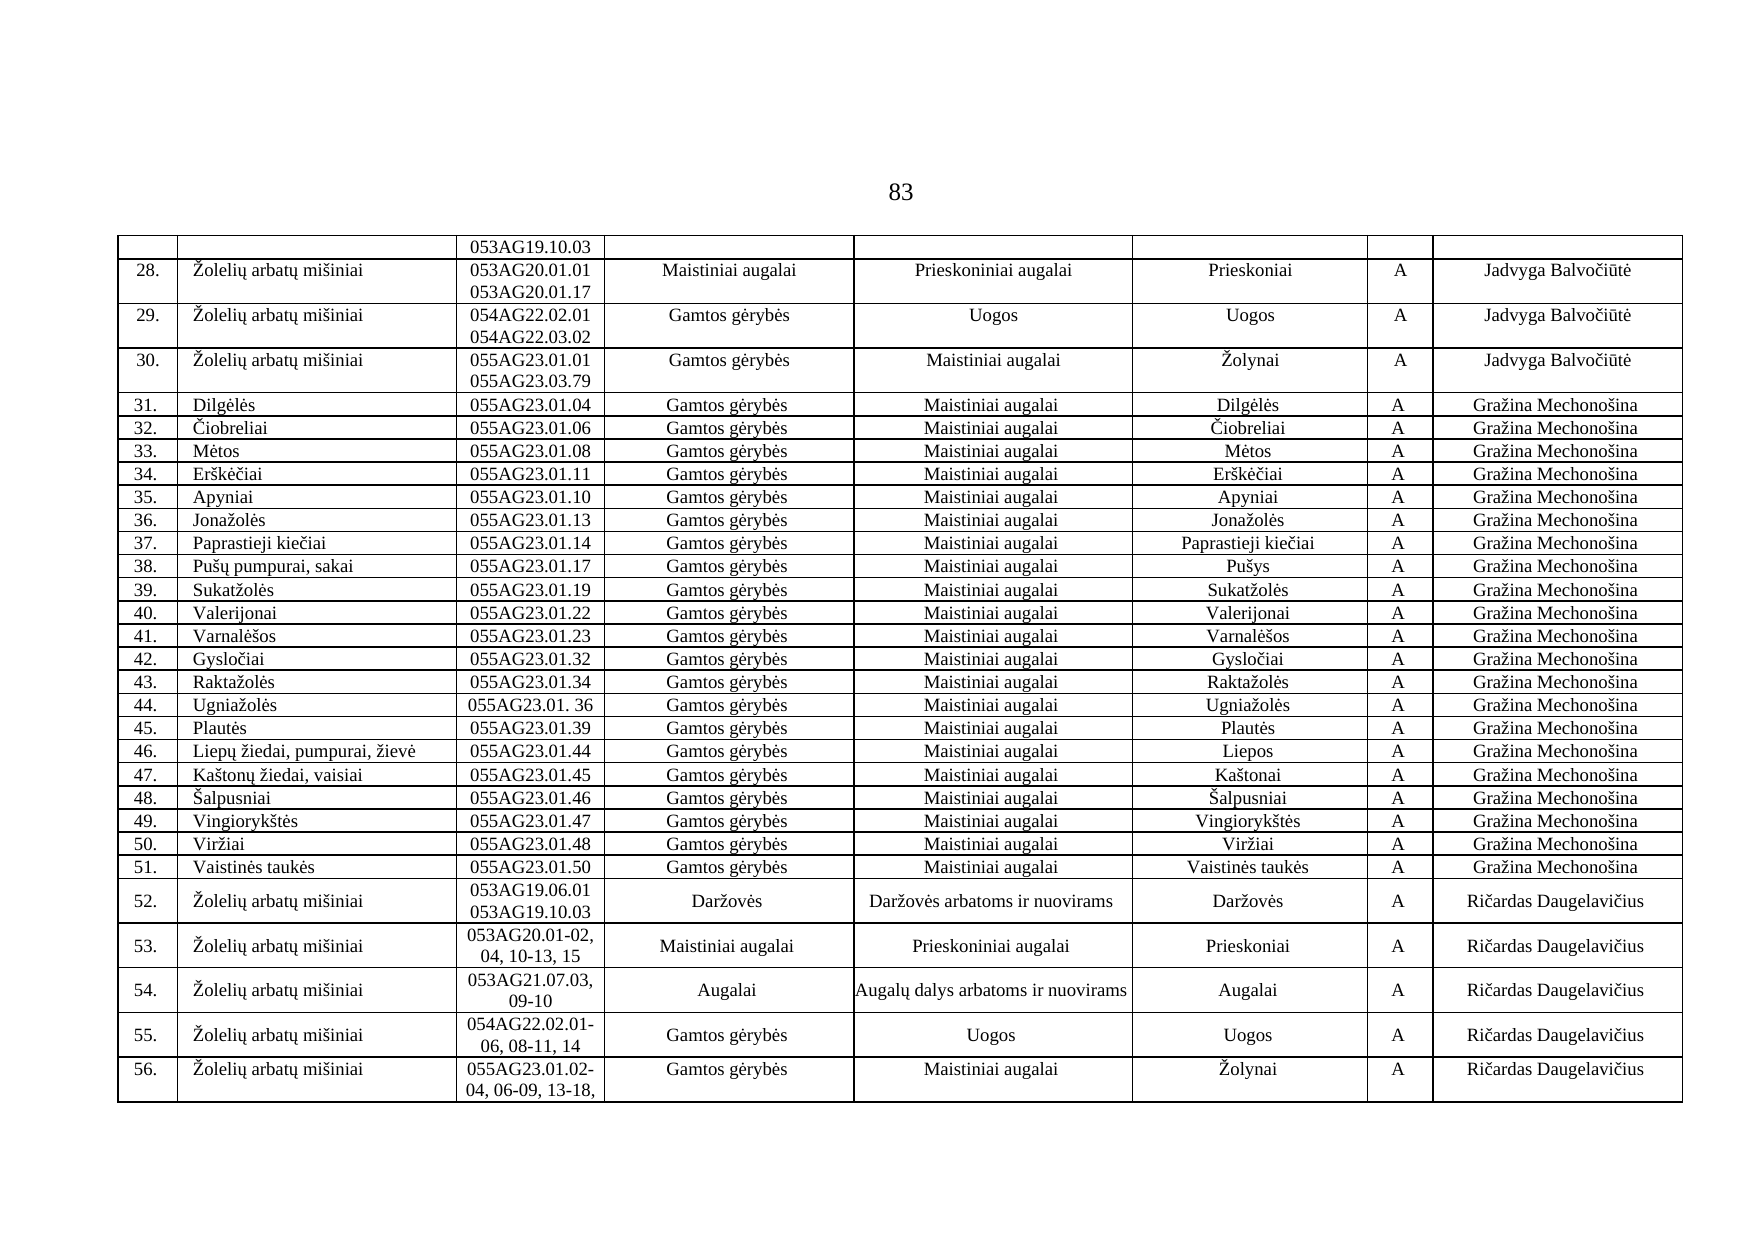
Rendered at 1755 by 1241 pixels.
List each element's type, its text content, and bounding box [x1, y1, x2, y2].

table_cell 34. [119, 463, 177, 484]
table_cell [1434, 236, 1682, 258]
table_cell 28. [119, 260, 177, 302]
table_cell 36. [119, 509, 177, 531]
table_cell Jonažolės [1133, 509, 1367, 531]
table_cell Gamtos gėrybės [605, 694, 853, 716]
table_cell Paprastieji kiečiai [1133, 532, 1367, 554]
table_cell 37. [119, 532, 177, 554]
table_cell Maistiniai augalai [855, 349, 1132, 392]
table_cell Čiobreliai [1133, 417, 1367, 438]
table_cell Čiobreliai [178, 417, 456, 438]
table_cell A [1368, 694, 1432, 716]
table_cell A [1368, 1058, 1432, 1101]
table_cell 31. [119, 393, 177, 415]
table_cell Žolelių arbatų mišiniai [178, 879, 456, 922]
table_cell 054AG22.02.01 054AG22.03.02 [457, 304, 604, 347]
table_cell Gražina Mechonošina [1434, 740, 1682, 762]
table_cell A [1368, 787, 1432, 808]
table_cell Gražina Mechonošina [1434, 787, 1682, 808]
table_cell Plautės [1133, 717, 1367, 739]
table_cell A [1368, 671, 1432, 692]
table_cell Uogos [855, 1013, 1132, 1056]
table_cell Gamtos gėrybės [605, 532, 853, 554]
table_cell Žolelių arbatų mišiniai [178, 968, 456, 1012]
table_cell Žolelių arbatų mišiniai [178, 1013, 456, 1056]
table_cell 53. [119, 924, 177, 967]
table_cell Mėtos [1133, 440, 1367, 461]
table_cell Erškėčiai [1133, 463, 1367, 484]
table_cell Maistiniai augalai [855, 717, 1132, 739]
table_cell Maistiniai augalai [855, 648, 1132, 669]
table_cell 43. [119, 671, 177, 692]
table_cell 055AG23.01.47 [457, 810, 604, 831]
table_cell Ričardas Daugelavičius [1434, 1013, 1682, 1056]
table_cell Žolynai [1133, 349, 1367, 392]
table_cell 053AG19.10.03 [457, 236, 604, 258]
table_cell Gražina Mechonošina [1434, 625, 1682, 646]
table_cell A [1368, 879, 1432, 922]
table_cell 055AG23.01.32 [457, 648, 604, 669]
table_cell Apyniai [178, 486, 456, 507]
table_cell Sukatžolės [1133, 578, 1367, 600]
table_cell Maistiniai augalai [855, 694, 1132, 716]
table_cell [119, 236, 177, 258]
table_cell Gamtos gėrybės [605, 648, 853, 669]
table_cell Ugniažolės [178, 694, 456, 716]
table_cell Maistiniai augalai [855, 1058, 1132, 1101]
table_cell A [1368, 924, 1432, 967]
table_cell Sukatžolės [178, 578, 456, 600]
table_cell Gamtos gėrybės [605, 555, 853, 577]
table_cell Jonažolės [178, 509, 456, 531]
table_cell Dilgėlės [178, 393, 456, 415]
table_cell 50. [119, 833, 177, 854]
table_cell Prieskoniniai augalai [855, 924, 1132, 967]
table_cell 055AG23.01.14 [457, 532, 604, 554]
table_cell Maistiniai augalai [855, 440, 1132, 461]
table_cell Ričardas Daugelavičius [1434, 1058, 1682, 1101]
table_cell Žolynai [1133, 1058, 1367, 1101]
table_cell Prieskoniniai augalai [855, 260, 1132, 302]
table_cell Maistiniai augalai [855, 833, 1132, 854]
table_cell Kaštonų žiedai, vaisiai [178, 763, 456, 785]
table_cell Apyniai [1133, 486, 1367, 507]
table_cell Maistiniai augalai [855, 763, 1132, 785]
table_cell A [1368, 486, 1432, 507]
table_cell Varnalėšos [1133, 625, 1367, 646]
table_cell Maistiniai augalai [855, 417, 1132, 438]
table_cell A [1368, 417, 1432, 438]
table_cell Gražina Mechonošina [1434, 509, 1682, 531]
table_cell Daržovės [605, 879, 853, 922]
table_cell A [1368, 509, 1432, 531]
table_cell Valerijonai [178, 602, 456, 623]
table_cell Viržiai [1133, 833, 1367, 854]
table_cell Gražina Mechonošina [1434, 555, 1682, 577]
table_cell 055AG23.01.19 [457, 578, 604, 600]
table_cell Daržovės [1133, 879, 1367, 922]
table_cell Šalpusniai [1133, 787, 1367, 808]
table_cell Maistiniai augalai [855, 602, 1132, 623]
table_cell 48. [119, 787, 177, 808]
table_cell Gamtos gėrybės [605, 1058, 853, 1101]
table_cell 055AG23.01.46 [457, 787, 604, 808]
table_cell Maistiniai augalai [855, 625, 1132, 646]
table_cell Maistiniai augalai [855, 856, 1132, 877]
table_cell 055AG23.01.23 [457, 625, 604, 646]
table_cell Ričardas Daugelavičius [1434, 968, 1682, 1012]
table_cell Varnalėšos [178, 625, 456, 646]
table_cell 055AG23.01.39 [457, 717, 604, 739]
table_cell Erškėčiai [178, 463, 456, 484]
table_cell Jadvyga Balvočiūtė [1434, 304, 1682, 347]
table_cell Gamtos gėrybės [605, 417, 853, 438]
table_cell Augalų dalys arbatoms ir nuovirams [855, 968, 1132, 1012]
table_cell 055AG23.01.08 [457, 440, 604, 461]
table_cell Šalpusniai [178, 787, 456, 808]
table_cell Maistiniai augalai [605, 924, 853, 967]
table_cell Maistiniai augalai [855, 555, 1132, 577]
table_cell Gražina Mechonošina [1434, 694, 1682, 716]
table_cell Pušys [1133, 555, 1367, 577]
table_cell Gamtos gėrybės [605, 304, 853, 347]
table_cell 055AG23.01.44 [457, 740, 604, 762]
table_cell Žolelių arbatų mišiniai [178, 924, 456, 967]
table_cell A [1368, 304, 1432, 347]
table_cell A [1368, 833, 1432, 854]
table_cell A [1368, 440, 1432, 461]
table_cell [178, 236, 456, 258]
table_cell Gamtos gėrybės [605, 625, 853, 646]
table_cell Valerijonai [1133, 602, 1367, 623]
table_cell Maistiniai augalai [855, 787, 1132, 808]
table_cell Viržiai [178, 833, 456, 854]
table_cell Gamtos gėrybės [605, 349, 853, 392]
table_cell Plautės [178, 717, 456, 739]
table_cell Gysločiai [178, 648, 456, 669]
table_cell Gamtos gėrybės [605, 463, 853, 484]
table_cell Vaistinės taukės [178, 856, 456, 877]
table_cell 44. [119, 694, 177, 716]
table_cell Gysločiai [1133, 648, 1367, 669]
table_cell 29. [119, 304, 177, 347]
table_cell Pušų pumpurai, sakai [178, 555, 456, 577]
table_cell Uogos [1133, 304, 1367, 347]
table_cell Gamtos gėrybės [605, 578, 853, 600]
table_cell 055AG23.01.34 [457, 671, 604, 692]
table_cell Gamtos gėrybės [605, 717, 853, 739]
table_cell 055AG23.01.02-04, 06-09, 13-18, [457, 1058, 604, 1101]
table_cell Maistiniai augalai [855, 393, 1132, 415]
table_cell Gamtos gėrybės [605, 440, 853, 461]
table_cell Gražina Mechonošina [1434, 671, 1682, 692]
table_cell Gamtos gėrybės [605, 833, 853, 854]
table_cell A [1368, 602, 1432, 623]
table_cell [1368, 236, 1432, 258]
table_cell 055AG23.01.45 [457, 763, 604, 785]
table_cell Gražina Mechonošina [1434, 602, 1682, 623]
table_cell 055AG23.01.04 [457, 393, 604, 415]
table_cell 054AG22.02.01-06, 08-11, 14 [457, 1013, 604, 1056]
table_cell Gražina Mechonošina [1434, 717, 1682, 739]
table_cell 32. [119, 417, 177, 438]
table_cell A [1368, 260, 1432, 302]
table_cell Raktažolės [1133, 671, 1367, 692]
table_cell Ričardas Daugelavičius [1434, 924, 1682, 967]
table_cell 053AG20.01-02, 04, 10-13, 15 [457, 924, 604, 967]
table_cell Gamtos gėrybės [605, 810, 853, 831]
table_cell Liepų žiedai, pumpurai, žievė [178, 740, 456, 762]
table_cell Augalai [1133, 968, 1367, 1012]
table_cell A [1368, 463, 1432, 484]
table_cell Gamtos gėrybės [605, 740, 853, 762]
table_cell Gražina Mechonošina [1434, 833, 1682, 854]
table_cell Maistiniai augalai [855, 532, 1132, 554]
table_cell 055AG23.01.06 [457, 417, 604, 438]
table_cell Gražina Mechonošina [1434, 417, 1682, 438]
table_cell 055AG23.01.01 055AG23.03.79 [457, 349, 604, 392]
table_cell A [1368, 648, 1432, 669]
table_cell [1133, 236, 1367, 258]
table_cell Raktažolės [178, 671, 456, 692]
table_cell Gamtos gėrybės [605, 856, 853, 877]
table_cell [605, 236, 853, 258]
table_cell Maistiniai augalai [855, 671, 1132, 692]
table_cell Ričardas Daugelavičius [1434, 879, 1682, 922]
table_cell 56. [119, 1058, 177, 1101]
table_cell Maistiniai augalai [855, 810, 1132, 831]
table_cell 40. [119, 602, 177, 623]
table_cell Maistiniai augalai [855, 486, 1132, 507]
table_cell Gamtos gėrybės [605, 393, 853, 415]
table_cell Liepos [1133, 740, 1367, 762]
table_cell Gražina Mechonošina [1434, 763, 1682, 785]
table_cell A [1368, 555, 1432, 577]
table_cell A [1368, 717, 1432, 739]
table_cell A [1368, 349, 1432, 392]
table_cell 30. [119, 349, 177, 392]
table_cell 33. [119, 440, 177, 461]
table_cell 42. [119, 648, 177, 669]
table_cell A [1368, 740, 1432, 762]
table_cell 055AG23.01.10 [457, 486, 604, 507]
table_cell Ugniažolės [1133, 694, 1367, 716]
table_cell Uogos [1133, 1013, 1367, 1056]
table_cell 55. [119, 1013, 177, 1056]
table_cell 46. [119, 740, 177, 762]
table_cell Gamtos gėrybės [605, 1013, 853, 1056]
table_cell 053AG19.06.01 053AG19.10.03 [457, 879, 604, 922]
table_cell Gražina Mechonošina [1434, 648, 1682, 669]
table_cell Vaistinės taukės [1133, 856, 1367, 877]
table_cell 39. [119, 578, 177, 600]
table_cell A [1368, 968, 1432, 1012]
table_cell Gamtos gėrybės [605, 763, 853, 785]
table_cell A [1368, 1013, 1432, 1056]
table_cell 51. [119, 856, 177, 877]
table_cell A [1368, 810, 1432, 831]
table_cell 38. [119, 555, 177, 577]
table_cell Maistiniai augalai [855, 463, 1132, 484]
table_cell 055AG23.01.48 [457, 833, 604, 854]
table_cell 49. [119, 810, 177, 831]
table_cell Gražina Mechonošina [1434, 532, 1682, 554]
table_cell 055AG23.01.11 [457, 463, 604, 484]
table_cell Augalai [605, 968, 853, 1012]
table_cell A [1368, 578, 1432, 600]
table_cell 055AG23.01.17 [457, 555, 604, 577]
table_cell A [1368, 763, 1432, 785]
table_cell 055AG23.01.13 [457, 509, 604, 531]
table_cell 053AG20.01.01 053AG20.01.17 [457, 260, 604, 302]
table_cell Paprastieji kiečiai [178, 532, 456, 554]
table_cell Jadvyga Balvočiūtė [1434, 349, 1682, 392]
table_cell Maistiniai augalai [855, 578, 1132, 600]
table_cell Žolelių arbatų mišiniai [178, 304, 456, 347]
table_cell 45. [119, 717, 177, 739]
table_cell Gražina Mechonošina [1434, 393, 1682, 415]
table_cell Maistiniai augalai [855, 509, 1132, 531]
table_cell 055AG23.01.50 [457, 856, 604, 877]
table_cell Gražina Mechonošina [1434, 578, 1682, 600]
table_cell A [1368, 856, 1432, 877]
table_cell Gražina Mechonošina [1434, 486, 1682, 507]
table_cell 35. [119, 486, 177, 507]
table_cell Vingiorykštės [178, 810, 456, 831]
table_cell Žolelių arbatų mišiniai [178, 349, 456, 392]
table_cell 055AG23.01.22 [457, 602, 604, 623]
table_cell Mėtos [178, 440, 456, 461]
table_cell Maistiniai augalai [855, 740, 1132, 762]
table_cell Gamtos gėrybės [605, 509, 853, 531]
table_cell 055AG23.01. 36 [457, 694, 604, 716]
table_cell Gražina Mechonošina [1434, 856, 1682, 877]
table_cell Žolelių arbatų mišiniai [178, 1058, 456, 1101]
table_cell 47. [119, 763, 177, 785]
table_cell 053AG21.07.03, 09-10 [457, 968, 604, 1012]
table_cell Prieskoniai [1133, 924, 1367, 967]
table_cell Prieskoniai [1133, 260, 1367, 302]
table_cell 41. [119, 625, 177, 646]
table_cell [855, 236, 1132, 258]
table_cell Kaštonai [1133, 763, 1367, 785]
table_cell 52. [119, 879, 177, 922]
table_cell Gražina Mechonošina [1434, 810, 1682, 831]
table_cell Vingiorykštės [1133, 810, 1367, 831]
table_cell Gamtos gėrybės [605, 787, 853, 808]
table_cell A [1368, 393, 1432, 415]
table_cell Gražina Mechonošina [1434, 463, 1682, 484]
table_cell Žolelių arbatų mišiniai [178, 260, 456, 302]
table_cell Daržovės arbatoms ir nuovirams [855, 879, 1132, 922]
table_cell Dilgėlės [1133, 393, 1367, 415]
table_cell Uogos [855, 304, 1132, 347]
table_cell Gamtos gėrybės [605, 602, 853, 623]
table_cell Maistiniai augalai [605, 260, 853, 302]
table_cell Gamtos gėrybės [605, 671, 853, 692]
table_cell 54. [119, 968, 177, 1012]
table_cell Jadvyga Balvočiūtė [1434, 260, 1682, 302]
table_cell A [1368, 532, 1432, 554]
table_cell Gražina Mechonošina [1434, 440, 1682, 461]
table_cell A [1368, 625, 1432, 646]
table_cell Gamtos gėrybės [605, 486, 853, 507]
